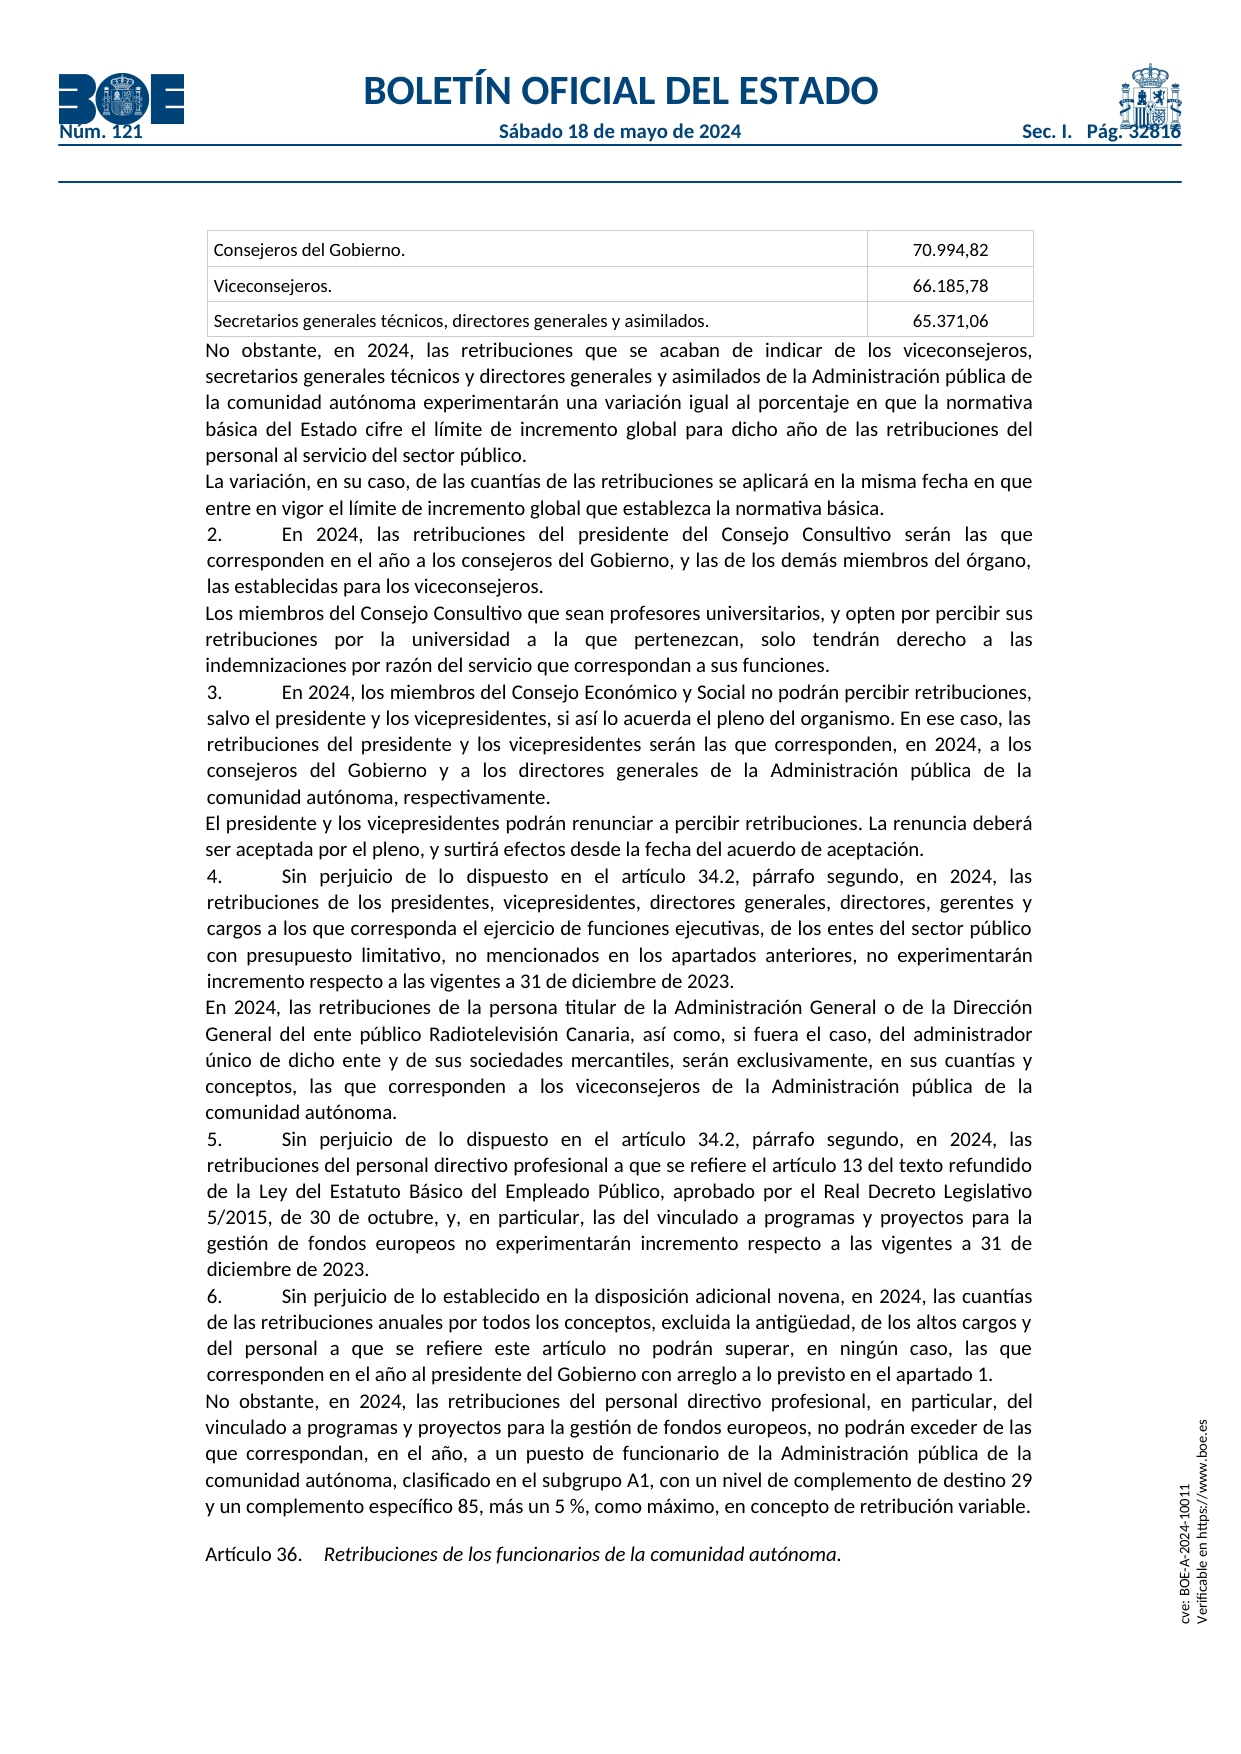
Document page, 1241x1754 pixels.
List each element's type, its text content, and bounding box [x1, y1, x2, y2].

table_cell Secretarios generales técnicos, directores generales y asimilados. [208, 302, 867, 336]
table_cell Consejeros del Gobierno. [208, 231, 867, 266]
table_cell 65.371,06 [868, 302, 1033, 336]
table_cell 70.994,82 [868, 231, 1033, 266]
text No obstante, en 2024, las retribuciones que se acaban de indicar de los viceconsejeros, secretarios generales técnicos y directores generales y asimilados de la Administración pública de la comunidad autónoma experimentarán una variación igual al porcentaje en que la normativa básica del Estado cifre el límite de incremento global para dicho año de las retribuciones del personal al servicio del sector público. [205, 337, 1034, 467]
text No obstante, en 2024, las retribuciones del personal directivo profesional, en particular, del vinculado a programas y proyectos para la gestión de fondos europeos, no podrán exceder de las que correspondan, en el año, a un puesto de funcionario de la Administración pública de la comunidad autónoma, clasificado en el subgrupo A1, con un nivel de complemento de destino 29 y un complemento específico 85, más un 5 %, como máximo, en concepto de retribución variable. [205, 1388, 1034, 1518]
text La variación, en su caso, de las cuantías de las retribuciones se aplicará en la misma fecha en que entre en vigor el límite de incremento global que establezca la normativa básica. [205, 468, 1034, 520]
text El presidente y los vicepresidentes podrán renunciar a percibir retribuciones. La renuncia deberá ser aceptada por el pleno, y surtirá efectos desde la fecha del acuerdo de aceptación. [205, 811, 1034, 862]
text Los miembros del Consejo Consultivo que sean profesores universitarios, y opten por percibir sus retribuciones por la universidad a la que pertenezcan, solo tendrán derecho a las indemnizaciones por razón del servicio que correspondan a sus funciones. [205, 600, 1034, 678]
list Sin perjuicio de lo establecido en la disposición adicional novena, en 2024, las cuantías de las retribuciones anuales por todos los conceptos, excluida la antigüedad, de los altos cargos y del personal a que se refiere este artículo no podrán superar, en ningún caso, las que corresponden en el año al presidente del Gobierno con arreglo a lo previsto en el apartado 1. [207, 1283, 1034, 1387]
list En 2024, las retribuciones del presidente del Consejo Consultivo serán las que corresponden en el año a los consejeros del Gobierno, y las de los demás miembros del órgano, las establecidas para los viceconsejeros. [207, 521, 1034, 599]
list Sin perjuicio de lo dispuesto en el artículo 34.2, párrafo segundo, en 2024, las retribuciones del personal directivo profesional a que se refiere el artículo 13 del texto refundido de la Ley del Estatuto Básico del Empleado Público, aprobado por el Real Decreto Legislativo 5/2015, de 30 de octubre, y, en particular, las del vinculado a programas y proyectos para la gestión de fondos europeos no experimentarán incremento respecto a las vigentes a 31 de diciembre de 2023. [207, 1126, 1034, 1282]
text En 2024, las retribuciones de la persona titular de la Administración General o de la Dirección General del ente público Radiotelevisión Canaria, así como, si fuera el caso, del administrador único de dicho ente y de sus sociedades mercantiles, serán exclusivamente, en sus cuantías y conceptos, las que corresponden a los viceconsejeros de la Administración pública de la comunidad autónoma. [205, 994, 1034, 1124]
list En 2024, los miembros del Consejo Económico y Social no podrán percibir retribuciones, salvo el presidente y los vicepresidentes, si así lo acuerda el pleno del organismo. En ese caso, las retribuciones del presidente y los vicepresidentes serán las que corresponden, en 2024, a los consejeros del Gobierno y a los directores generales de la Administración pública de la comunidad autónoma, respectivamente. [207, 679, 1034, 809]
list Sin perjuicio de lo dispuesto en el artículo 34.2, párrafo segundo, en 2024, las retribuciones de los presidentes, vicepresidentes, directores generales, directores, gerentes y cargos a los que corresponda el ejercicio de funciones ejecutivas, de los entes del sector público con presupuesto limitativo, no mencionados en los apartados anteriores, no experimentarán incremento respecto a las vigentes a 31 de diciembre de 2023. [207, 863, 1034, 993]
table_cell Viceconsejeros. [208, 267, 867, 301]
table_cell 66.185,78 [868, 267, 1033, 301]
text Artículo 36. Retribuciones de los funcionarios de la comunidad autónoma. [205, 1542, 1034, 1567]
